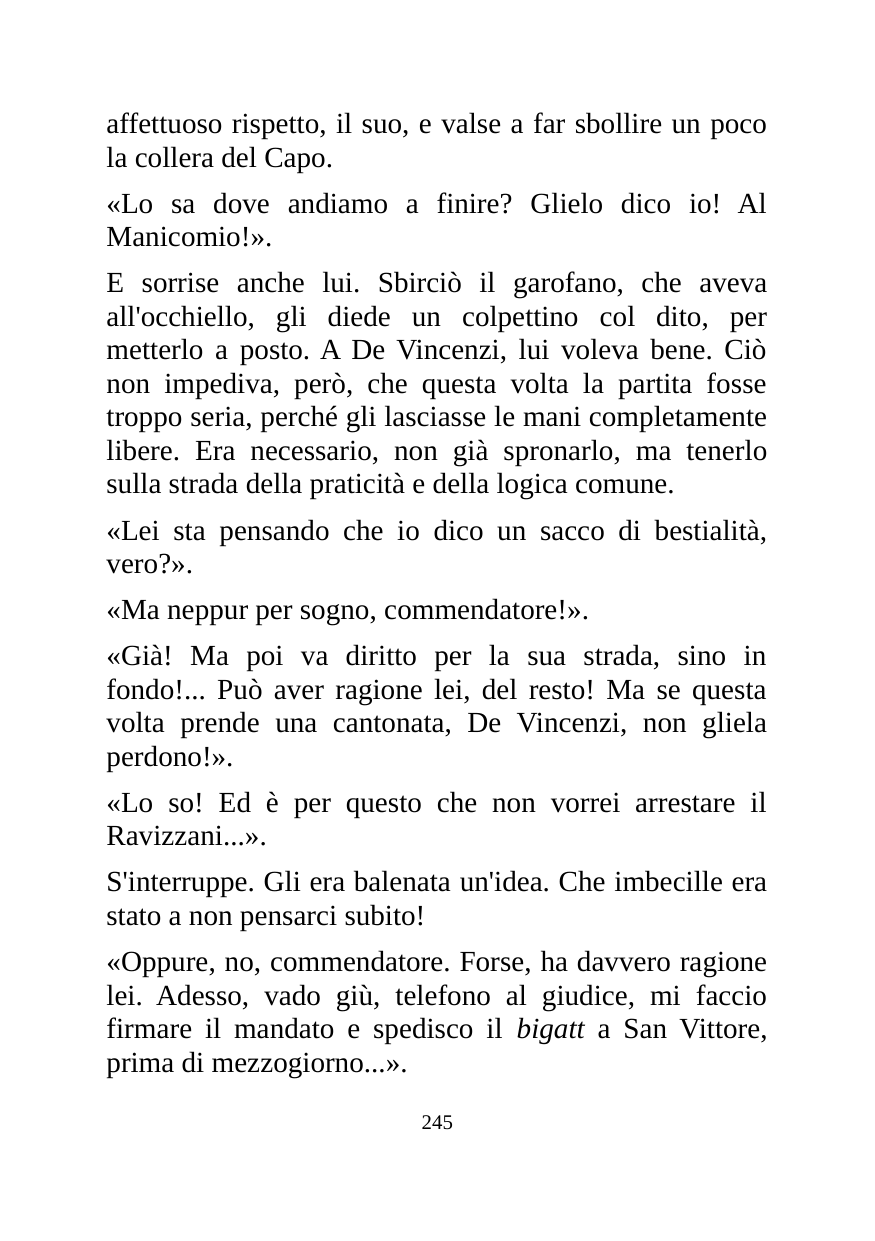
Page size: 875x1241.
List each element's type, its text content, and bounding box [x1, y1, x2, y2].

text «Lo sa dove andiamo a finire? Glielo dico io! Al Manicomio!». [106, 186, 768, 253]
text «Ma neppur per sogno, commendatore!». [106, 592, 768, 626]
text affettuoso rispetto, il suo, e valse a far sbollire un poco la collera del Capo. [106, 106, 768, 173]
text «Lo so! Ed è per questo che non vorrei arrestare il Ravizzani...». [106, 785, 768, 852]
text «Lei sta pensando che io dico un sacco di bestialità, vero?». [106, 513, 768, 580]
text «Già! Ma poi va diritto per la sua strada, sino in fondo!... Può aver ragione lei, del resto! Ma se questa volta prende una cantonata, De Vincenzi, non gliela perdono!». [106, 638, 768, 772]
text E sorrise anche lui. Sbirciò il garofano, che aveva all'occhiello, gli diede un colpettino col dito, per metterlo a posto. A De Vincenzi, lui voleva bene. Ciò non impediva, però, che questa volta la partita fosse troppo seria, perché gli lasciasse le mani completamente libere. Era necessario, non già spronarlo, ma tenerlo sulla strada della praticità e della logica comune. [106, 265, 768, 500]
text «Oppure, no, commendatore. Forse, ha davvero ragione lei. Adesso, vado giù, telefono al giudice, mi faccio firmare il mandato e spedisco il bigatt a San Vittore, prima di mezzogiorno...». [106, 944, 768, 1078]
text S'interruppe. Gli era balenata un'idea. Che imbecille era stato a non pensarci subito! [106, 864, 768, 932]
